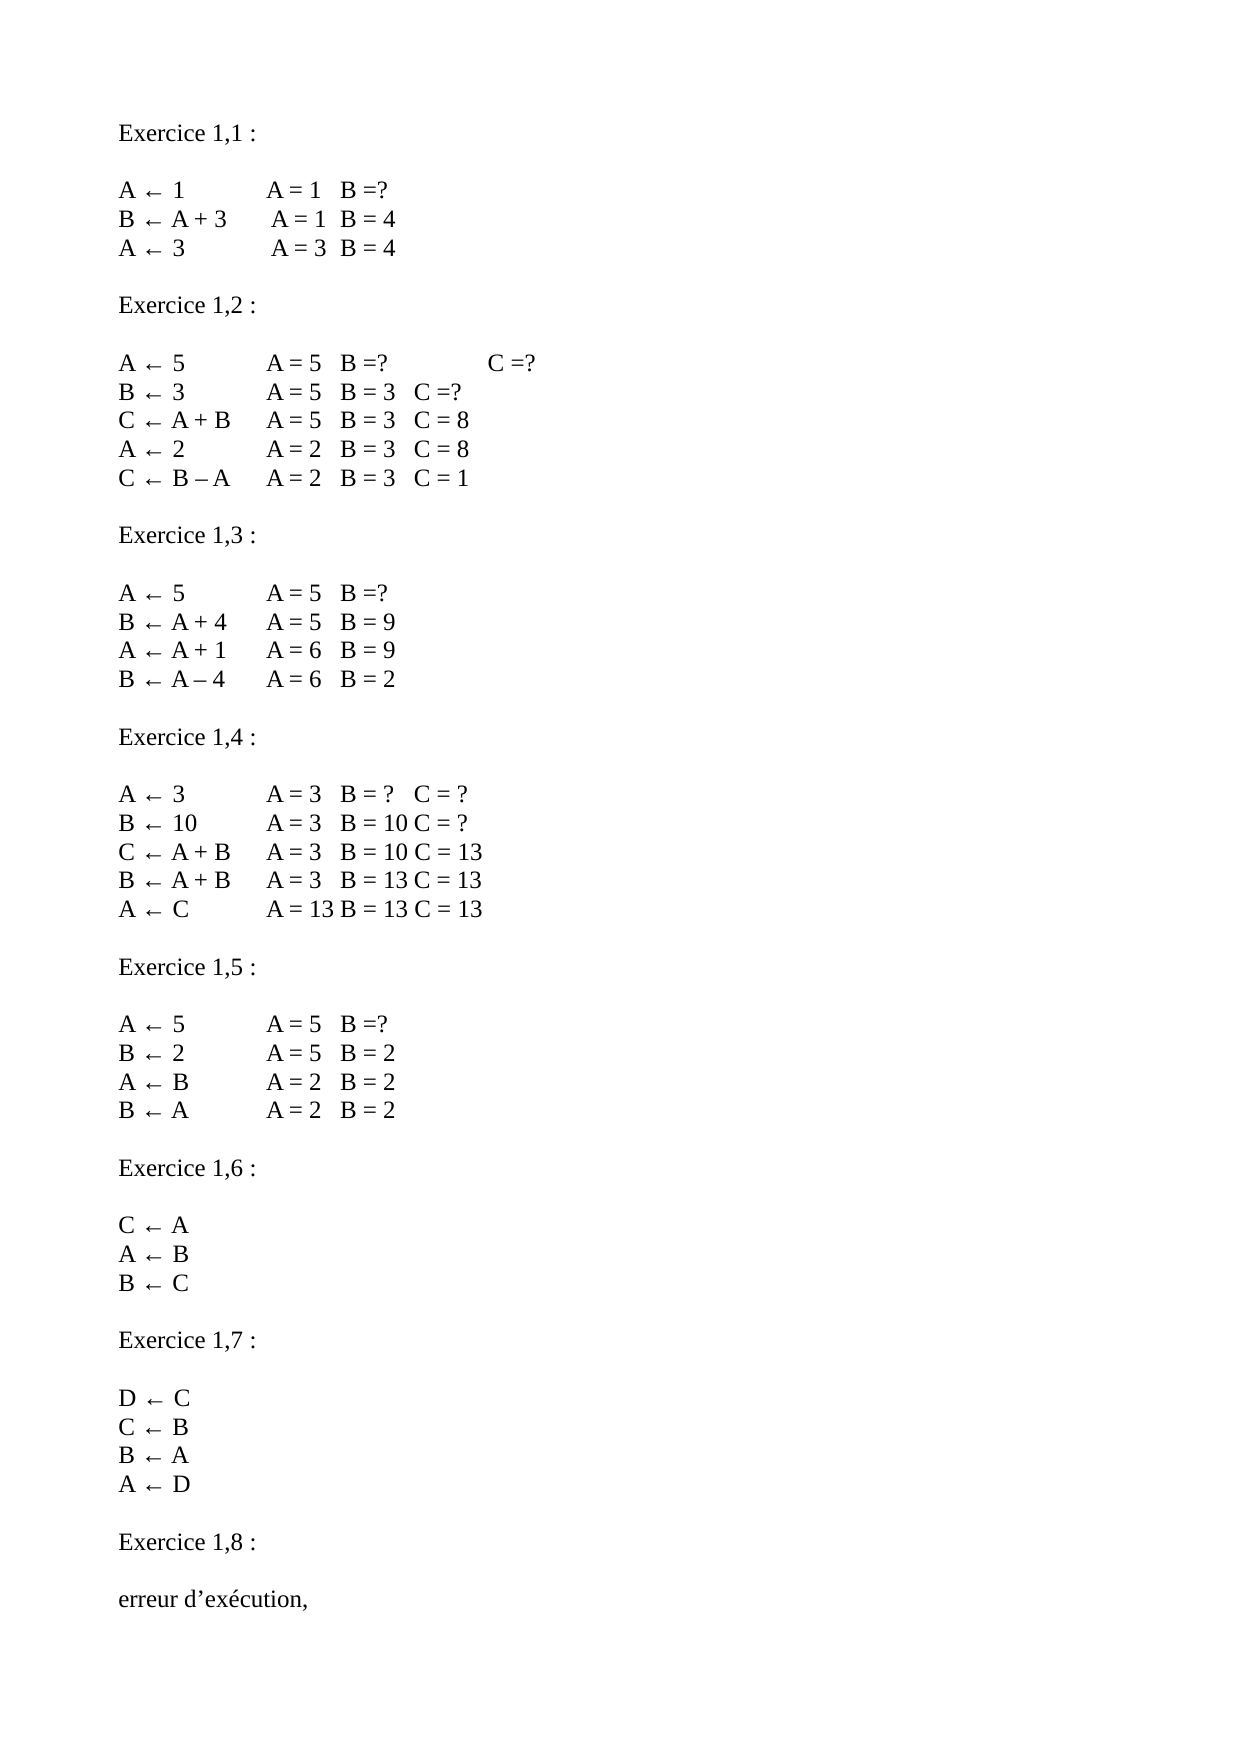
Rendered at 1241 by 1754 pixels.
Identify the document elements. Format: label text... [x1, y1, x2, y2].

text A ← 5 A = 5 B =? B ← 2 A = 5 B = 2 A ← B A = 2 B = 2 B ← A A = 2 B = 2 [118, 1009, 1122, 1124]
text Exercice 1,5 : [118, 952, 1122, 981]
text Exercice 1,8 : [118, 1527, 1122, 1556]
text A ← 5 A = 5 B =? B ← A + 4 A = 5 B = 9 A ← A + 1 A = 6 B = 9 B ← A – 4 A = 6 B = 2 [118, 578, 1122, 693]
text D ← C C ← B B ← A A ← D [118, 1383, 1122, 1498]
text Exercice 1,1 : [118, 118, 1122, 147]
text A ← 5 A = 5 B =? C =? B ← 3 A = 5 B = 3 C =? C ← A + B A = 5 B = 3 C = 8 A ← 2 A = 2 B = 3 C = 8 C ← B – A A = 2 B = 3 C = 1 [118, 348, 1122, 492]
text C ← A A ← B B ← C [118, 1211, 1122, 1297]
text A ← 3 A = 3 B = ? C = ? B ← 10 A = 3 B = 10 C = ? C ← A + B A = 3 B = 10 C = 13 B ← A + B A = 3 B = 13 C = 13 A ← C A = 13 B = 13 C = 13 [118, 779, 1122, 923]
text Exercice 1,4 : [118, 722, 1122, 751]
text A ← 1 A = 1 B =? B ← A + 3 A = 1 B = 4 A ← 3 A = 3 B = 4 [118, 176, 1122, 262]
text Exercice 1,2 : [118, 291, 1122, 319]
text Exercice 1,7 : [118, 1326, 1122, 1354]
text Exercice 1,6 : [118, 1153, 1122, 1182]
text erreur d’exécution, [118, 1584, 1122, 1613]
text Exercice 1,3 : [118, 521, 1122, 549]
